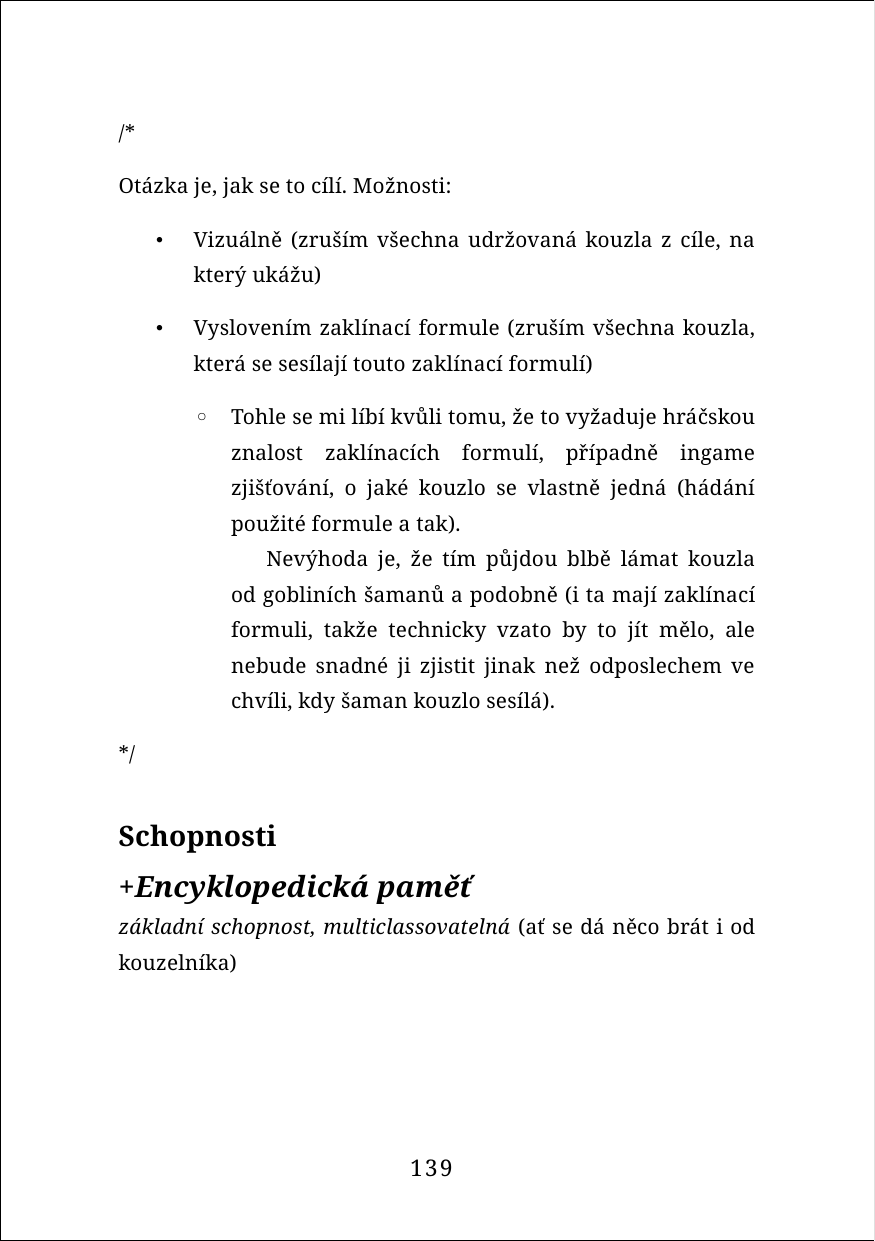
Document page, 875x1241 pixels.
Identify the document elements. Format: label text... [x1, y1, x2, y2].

text */ [118, 739, 756, 768]
subtitle +Encyklopedická paměť [118, 867, 756, 906]
subtitle Schopnosti [118, 816, 756, 855]
text základní schopnost, multiclassovatelná (ať se dá něco brát i od kouzelníka) [118, 912, 756, 976]
list Tohle se mi líbí kvůli tomu, že to vyžaduje hráčskou znalost zaklínacích formulí, případně ingame zjišťování, o jaké kouzlo se vlastně jedná (hádání použité formule a tak). Nevýhoda je, že tím půjdou blbě lámat kouzla od gobliních šamanů a podobně (i ta mají zaklínací formuli, takže technicky vzato by to jít mělo, ale nebude snadné ji zjistit jinak než odposlechem ve chvíli, kdy šaman kouzlo sesílá). [193, 402, 756, 715]
text Otázka je, jak se to cílí. Možnosti: [118, 171, 756, 200]
list Vizuálně (zruším všechna udržovaná kouzla z cíle, na který ukážu) [156, 225, 756, 289]
list Vyslovením zaklínací formule (zruším všechna kouzla, která se sesílají touto zaklínací formulí) [156, 313, 756, 377]
text /* [118, 118, 756, 147]
